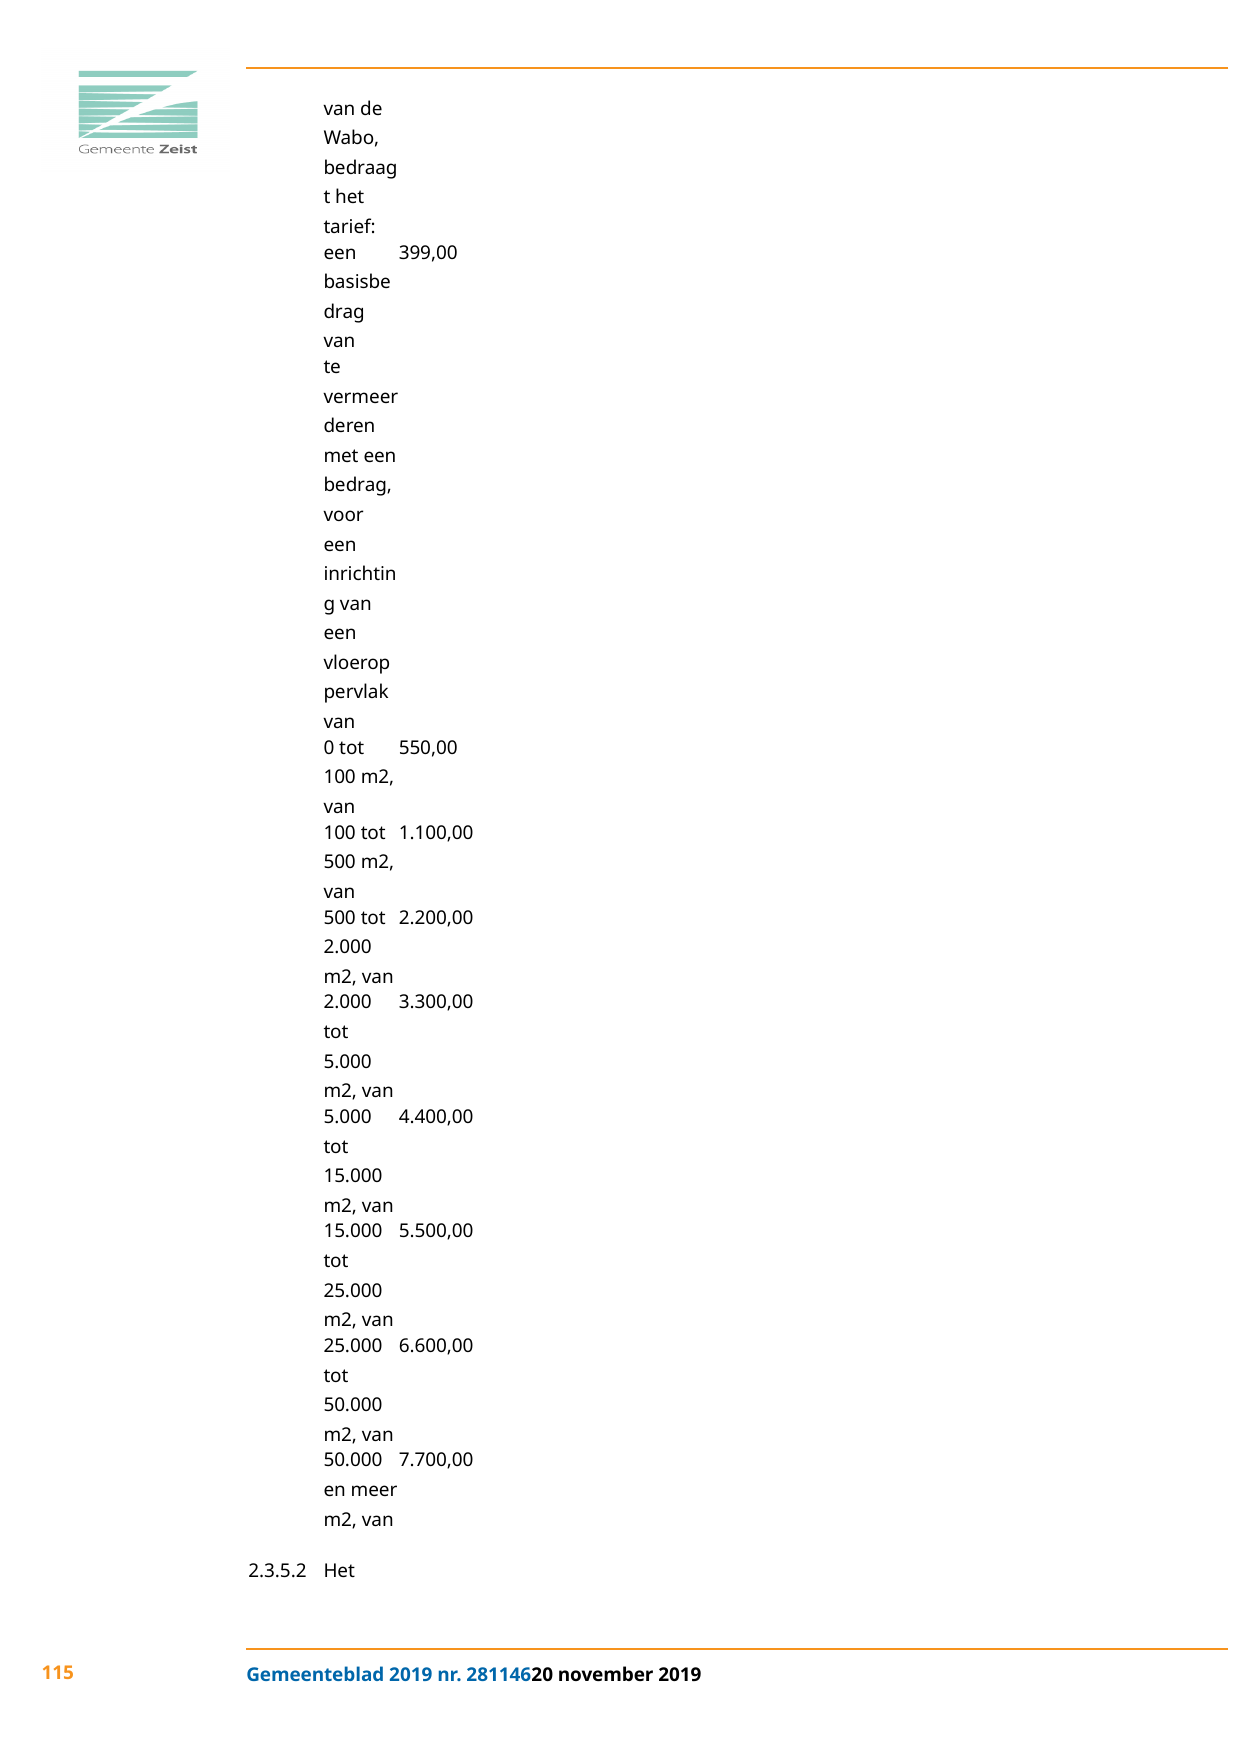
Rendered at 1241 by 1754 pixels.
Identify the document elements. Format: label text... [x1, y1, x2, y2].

table_cell 100 tot 500 m2, van [323, 819, 398, 904]
table_cell 25.000 tot 50.000 m2, van [323, 1332, 398, 1447]
table_cell 5.000 tot 15.000 m2, van [323, 1103, 398, 1218]
table_cell [248, 239, 323, 353]
table_cell van de Wabo, bedraagt het tarief: [323, 95, 398, 239]
table_cell [248, 1532, 323, 1557]
table_cell 15.000 tot 25.000 m2, van [323, 1218, 398, 1332]
table_cell 0 tot 100 m2, van [323, 734, 398, 819]
table_cell [323, 1532, 398, 1557]
table_cell 2.200,00 [399, 904, 474, 989]
table_cell [399, 1532, 474, 1557]
table_cell 1.100,00 [399, 819, 474, 904]
table_cell [248, 734, 323, 819]
table_cell 50.000 en meer m2, van [323, 1447, 398, 1532]
table_cell [399, 1557, 474, 1583]
table_cell 399,00 [399, 239, 474, 353]
table_cell 6.600,00 [399, 1332, 474, 1447]
table_cell [248, 1447, 323, 1532]
table_cell [248, 353, 323, 734]
table_cell [248, 95, 323, 239]
table_cell [248, 989, 323, 1103]
table_cell 7.700,00 [399, 1447, 474, 1532]
table_cell [248, 1332, 323, 1447]
table_cell Het [323, 1557, 398, 1583]
table_cell 5.500,00 [399, 1218, 474, 1332]
table_cell 4.400,00 [399, 1103, 474, 1218]
table_cell [248, 819, 323, 904]
table_cell 550,00 [399, 734, 474, 819]
table_cell 2.3.5.2 [248, 1557, 323, 1583]
table_cell 2.000 tot 5.000 m2, van [323, 989, 398, 1103]
table_cell [248, 1103, 323, 1218]
table_cell 3.300,00 [399, 989, 474, 1103]
table_cell [248, 904, 323, 989]
table_cell 500 tot 2.000 m2, van [323, 904, 398, 989]
table_cell [399, 95, 474, 239]
picture [41, 47, 231, 172]
table_cell een basisbedrag van [323, 239, 398, 353]
table_cell [248, 1218, 323, 1332]
table_cell [399, 353, 474, 734]
table_cell te vermeerderen met een bedrag, voor een inrichting van een vloeroppervlak van [323, 353, 398, 734]
